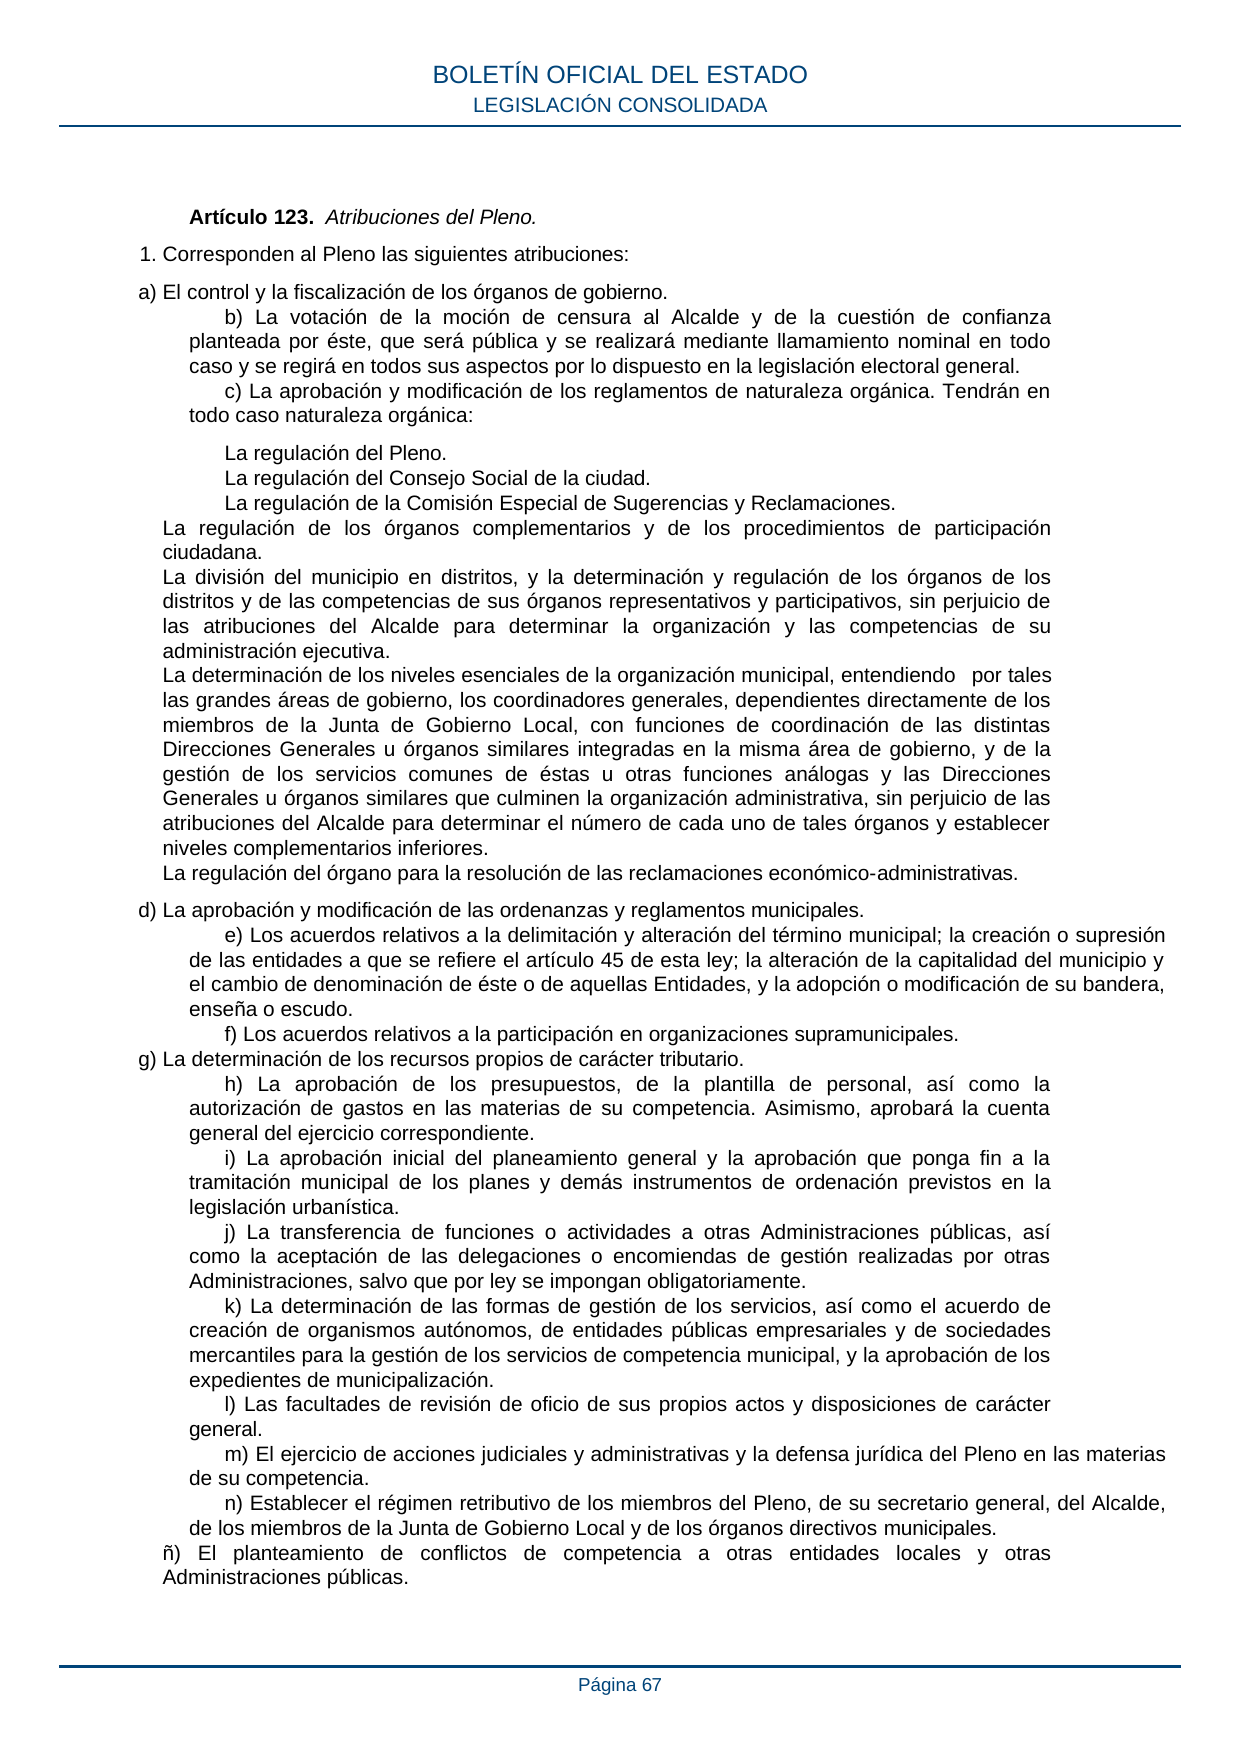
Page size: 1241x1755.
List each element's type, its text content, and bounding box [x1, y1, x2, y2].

list El control y la fiscalización de los órganos de gobierno. [138, 279, 1167, 303]
list Los acuerdos relativos a la delimitación y alteración del término municipal; la creación o supresión de las entidades a que se refiere el artículo 45 de esta ley; la alteración de la capitalidad del municipio y el cambio de denominación de éste o de aquellas Entidades, y la adopción o modificación de su bandera, enseña o escudo. [189, 923, 1167, 1021]
list La transferencia de funciones o actividades a otras Administraciones públicas, así como la aceptación de las delegaciones o encomiendas de gestión realizadas por otras Administraciones, salvo que por ley se impongan obligatoriamente. [189, 1220, 1052, 1293]
text La regulación de la Comisión Especial de Sugerencias y Reclamaciones. [224, 490, 1167, 514]
list Las facultades de revisión de oficio de sus propios actos y disposiciones de carácter general. [189, 1392, 1052, 1441]
list La determinación de los recursos propios de carácter tributario. [138, 1047, 1167, 1071]
list El ejercicio de acciones judiciales y administrativas y la defensa jurídica del Pleno en las materias de su competencia. [189, 1442, 1167, 1490]
text ñ) El planteamiento de conflictos de competencia a otras entidades locales y otras Administraciones públicas. [162, 1540, 1052, 1589]
text Artículo 123. Atribuciones del Pleno. [189, 205, 1167, 229]
text La regulación del Consejo Social de la ciudad. [224, 465, 1167, 489]
list Los acuerdos relativos a la participación en organizaciones supramunicipales. [224, 1022, 1167, 1046]
list Corresponden al Pleno las siguientes atribuciones: [139, 242, 1167, 266]
text La regulación del Pleno. [224, 440, 1167, 464]
text La división del municipio en distritos, y la determinación y regulación de los órganos de los distritos y de las competencias de sus órganos representativos y participativos, sin perjuicio de las atribuciones del Alcalde para determinar la organización y las competencias de su administración ejecutiva. [162, 565, 1052, 662]
list Establecer el régimen retributivo de los miembros del Pleno, de su secretario general, del Alcalde, de los miembros de la Junta de Gobierno Local y de los órganos directivos municipales. [189, 1491, 1167, 1539]
list La determinación de las formas de gestión de los servicios, así como el acuerdo de creación de organismos autónomos, de entidades públicas empresariales y de sociedades mercantiles para la gestión de los servicios de competencia municipal, y la aprobación de los expedientes de municipalización. [189, 1294, 1052, 1391]
list La aprobación y modificación de los reglamentos de naturaleza orgánica. Tendrán en todo caso naturaleza orgánica: [189, 378, 1052, 427]
text La regulación de los órganos complementarios y de los procedimientos de participación ciudadana. [162, 515, 1052, 564]
list La votación de la moción de censura al Alcalde y de la cuestión de confianza planteada por éste, que será pública y se realizará mediante llamamiento nominal en todo caso y se regirá en todos sus aspectos por lo dispuesto en la legislación electoral general. [189, 304, 1052, 378]
list La aprobación de los presupuestos, de la plantilla de personal, así como la autorización de gastos en las materias de su competencia. Asimismo, aprobará la cuenta general del ejercicio correspondiente. [189, 1072, 1052, 1145]
list La aprobación y modificación de las ordenanzas y reglamentos municipales. [138, 898, 1167, 922]
text La determinación de los niveles esenciales de la organización municipal, entendiendo por tales las grandes áreas de gobierno, los coordinadores generales, dependientes directamente de los miembros de la Junta de Gobierno Local, con funciones de coordinación de las distintas Direcciones Generales u órganos similares integradas en la misma área de gobierno, y de la gestión de los servicios comunes de éstas u otras funciones análogas y las Direcciones Generales u órganos similares que culminen la organización administrativa, sin perjuicio de las atribuciones del Alcalde para determinar el número de cada uno de tales órganos y establecer niveles complementarios inferiores. [162, 663, 1052, 859]
list La aprobación inicial del planeamiento general y la aprobación que ponga fin a la tramitación municipal de los planes y demás instrumentos de ordenación previstos en la legislación urbanística. [189, 1146, 1052, 1219]
text La regulación del órgano para la resolución de las reclamaciones económico-administrativas. [162, 861, 1052, 885]
